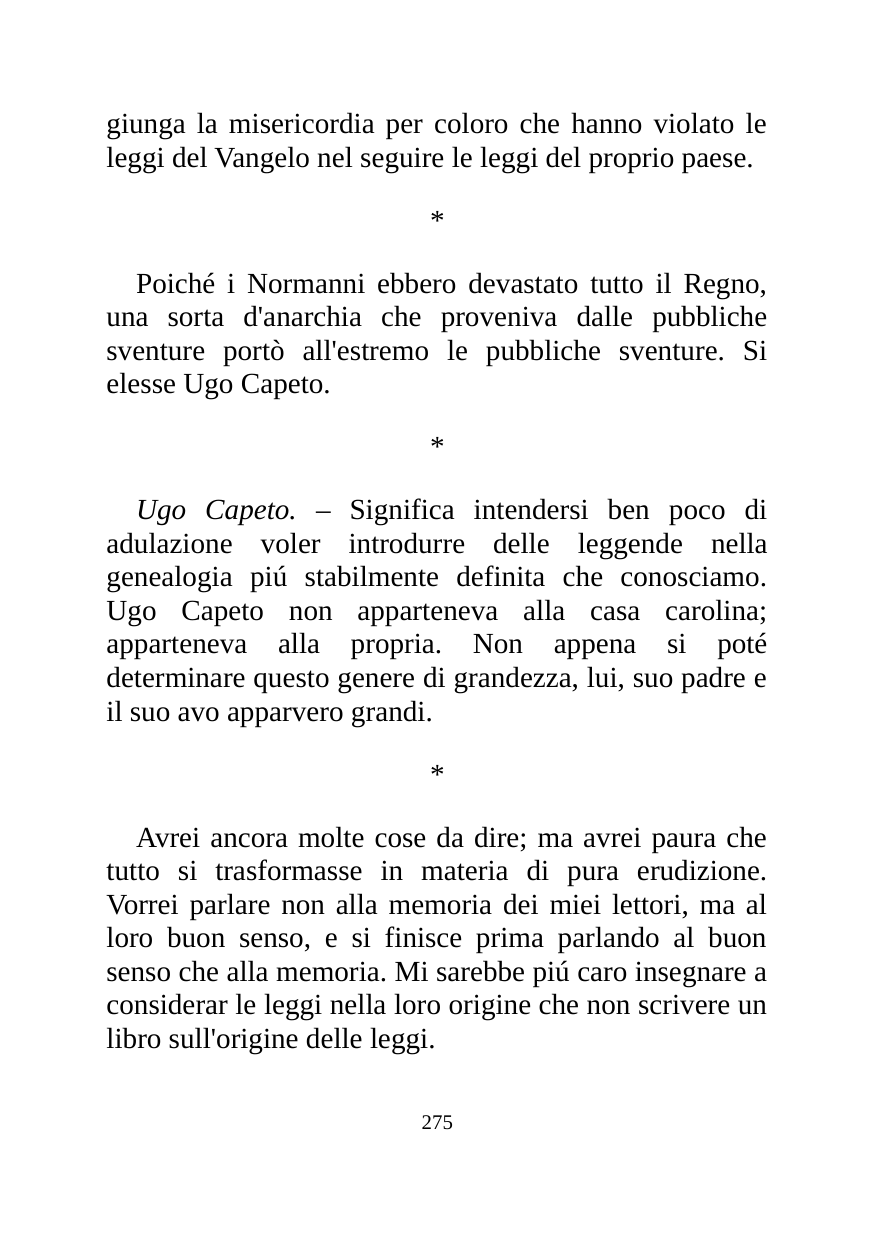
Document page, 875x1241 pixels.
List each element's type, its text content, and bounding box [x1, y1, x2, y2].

text Ugo Capeto. – Significa intendersi ben poco di adulazione voler introdurre delle leggende nella genealogia piú stabilmente definita che conosciamo. Ugo Capeto non apparteneva alla casa carolina; apparteneva alla propria. Non appena si poté determinare questo genere di grandezza, lui, suo padre e il suo avo apparvero grandi. [106, 492, 768, 727]
text giunga la misericordia per coloro che hanno violato le leggi del Vangelo nel seguire le leggi del proprio paese. [106, 106, 768, 173]
text * [106, 429, 768, 463]
text Poiché i Normanni ebbero devastato tutto il Regno, una sorta d'anarchia che proveniva dalle pubbliche sventure portò all'estremo le pubbliche sventure. Si elesse Ugo Capeto. [106, 266, 768, 400]
text Avrei ancora molte cose da dire; ma avrei paura che tutto si trasformasse in materia di pura erudizione. Vorrei parlare non alla memoria dei miei lettori, ma al loro buon senso, e si finisce prima parlando al buon senso che alla memoria. Mi sarebbe piú caro insegnare a considerar le leggi nella loro origine che non scrivere un libro sull'origine delle leggi. [106, 820, 768, 1054]
text * [106, 203, 768, 236]
text * [106, 757, 768, 790]
